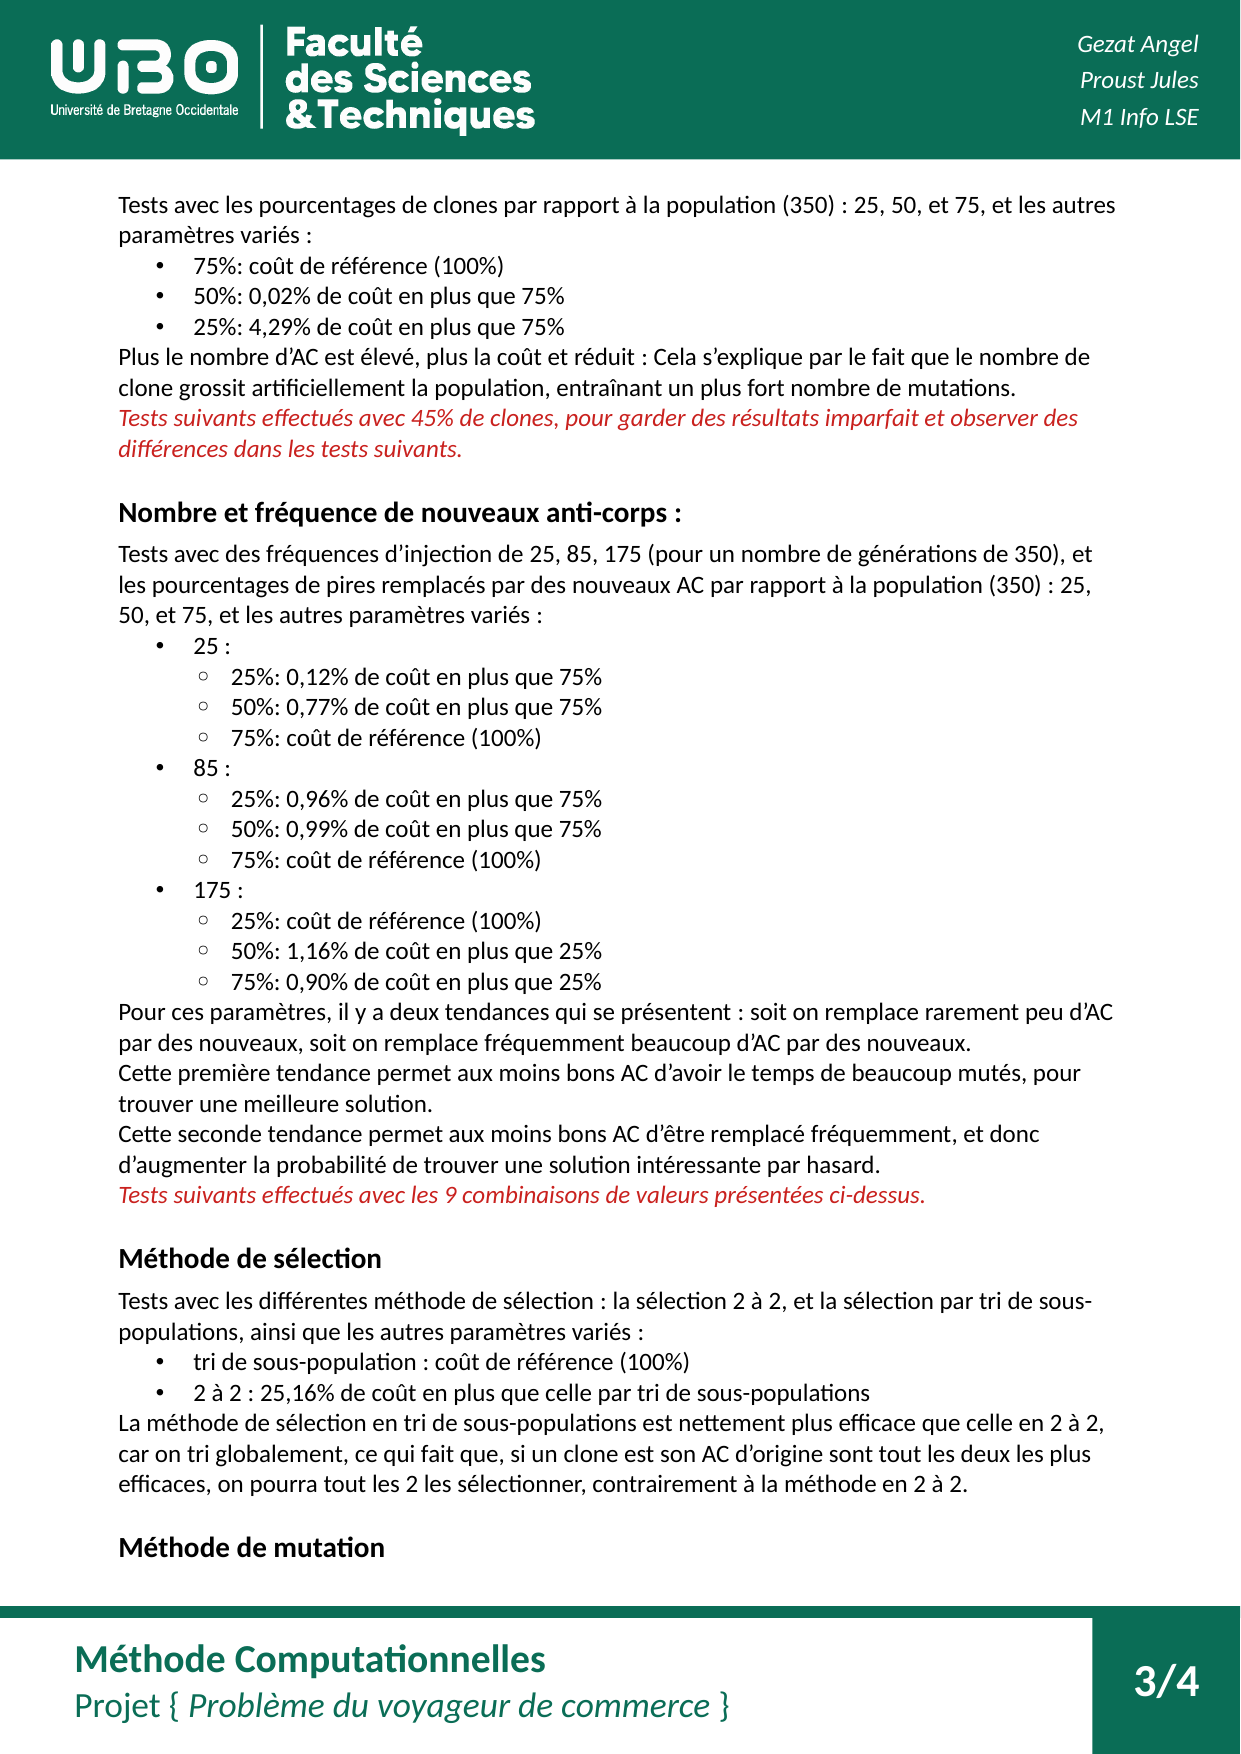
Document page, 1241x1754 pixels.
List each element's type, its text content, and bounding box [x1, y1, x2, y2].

text Cette seconde tendance permet aux moins bons AC d’être remplacé fréquemment, et donc d’augmenter la probabilité de trouver une solution intéressante par hasard. [118, 1118, 1122, 1179]
list 2 à 2 : 25,16% de coût en plus que celle par tri de sous-populations [156, 1377, 1122, 1407]
list 25%: 0,12% de coût en plus que 75% [193, 661, 1122, 691]
list tri de sous-population : coût de référence (100%) [156, 1346, 1122, 1377]
text Plus le nombre d’AC est élevé, plus la coût et réduit : Cela s’explique par le fait que le nombre de clone grossit artificiellement la population, entraînant un plus fort nombre de mutations. [118, 342, 1122, 403]
subtitle Méthode de sélection [118, 1241, 1122, 1276]
list 50%: 1,16% de coût en plus que 25% [193, 935, 1122, 966]
text Tests avec les différentes méthode de sélection : la sélection 2 à 2, et la sélection par tri de sous-populations, ainsi que les autres paramètres variés : [118, 1285, 1122, 1346]
text Tests suivants effectués avec les 9 combinaisons de valeurs présentées ci-dessus. [118, 1179, 1122, 1210]
text Cette première tendance permet aux moins bons AC d’avoir le temps de beaucoup mutés, pour trouver une meilleure solution. [118, 1057, 1122, 1118]
list 50%: 0,77% de coût en plus que 75% [193, 691, 1122, 722]
list 25%: 0,96% de coût en plus que 75% [193, 783, 1122, 813]
list 75%: 0,90% de coût en plus que 25% [193, 966, 1122, 996]
list 175 : [156, 874, 1122, 905]
text Tests avec des fréquences d’injection de 25, 85, 175 (pour un nombre de générations de 350), et les pourcentages de pires remplacés par des nouveaux AC par rapport à la population (350) : 25, 50, et 75, et les autres paramètres variés : [118, 539, 1122, 630]
text Tests suivants effectués avec 45% de clones, pour garder des résultats imparfait et observer des différences dans les tests suivants. [118, 403, 1122, 464]
subtitle Nombre et fréquence de nouveaux anti-corps : [118, 494, 1122, 530]
list 50%: 0,99% de coût en plus que 75% [193, 813, 1122, 844]
text La méthode de sélection en tri de sous-populations est nettement plus efficace que celle en 2 à 2, car on tri globalement, ce qui fait que, si un clone est son AC d’origine sont tout les deux les plus efficaces, on pourra tout les 2 les sélectionner, contrairement à la méthode en 2 à 2. [118, 1407, 1122, 1499]
list 75%: coût de référence (100%) [156, 250, 1122, 281]
list 50%: 0,02% de coût en plus que 75% [156, 281, 1122, 311]
list 85 : [156, 752, 1122, 783]
list 25%: coût de référence (100%) [193, 905, 1122, 935]
list 25 : [156, 630, 1122, 661]
text Pour ces paramètres, il y a deux tendances qui se présentent : soit on remplace rarement peu d’AC par des nouveaux, soit on remplace fréquemment beaucoup d’AC par des nouveaux. [118, 996, 1122, 1057]
list 25%: 4,29% de coût en plus que 75% [156, 311, 1122, 342]
text Tests avec les pourcentages de clones par rapport à la population (350) : 25, 50, et 75, et les autres paramètres variés : [118, 189, 1122, 250]
list 75%: coût de référence (100%) [193, 844, 1122, 874]
picture [43, 20, 539, 139]
subtitle Méthode de mutation [118, 1529, 1122, 1565]
list 75%: coût de référence (100%) [193, 722, 1122, 752]
